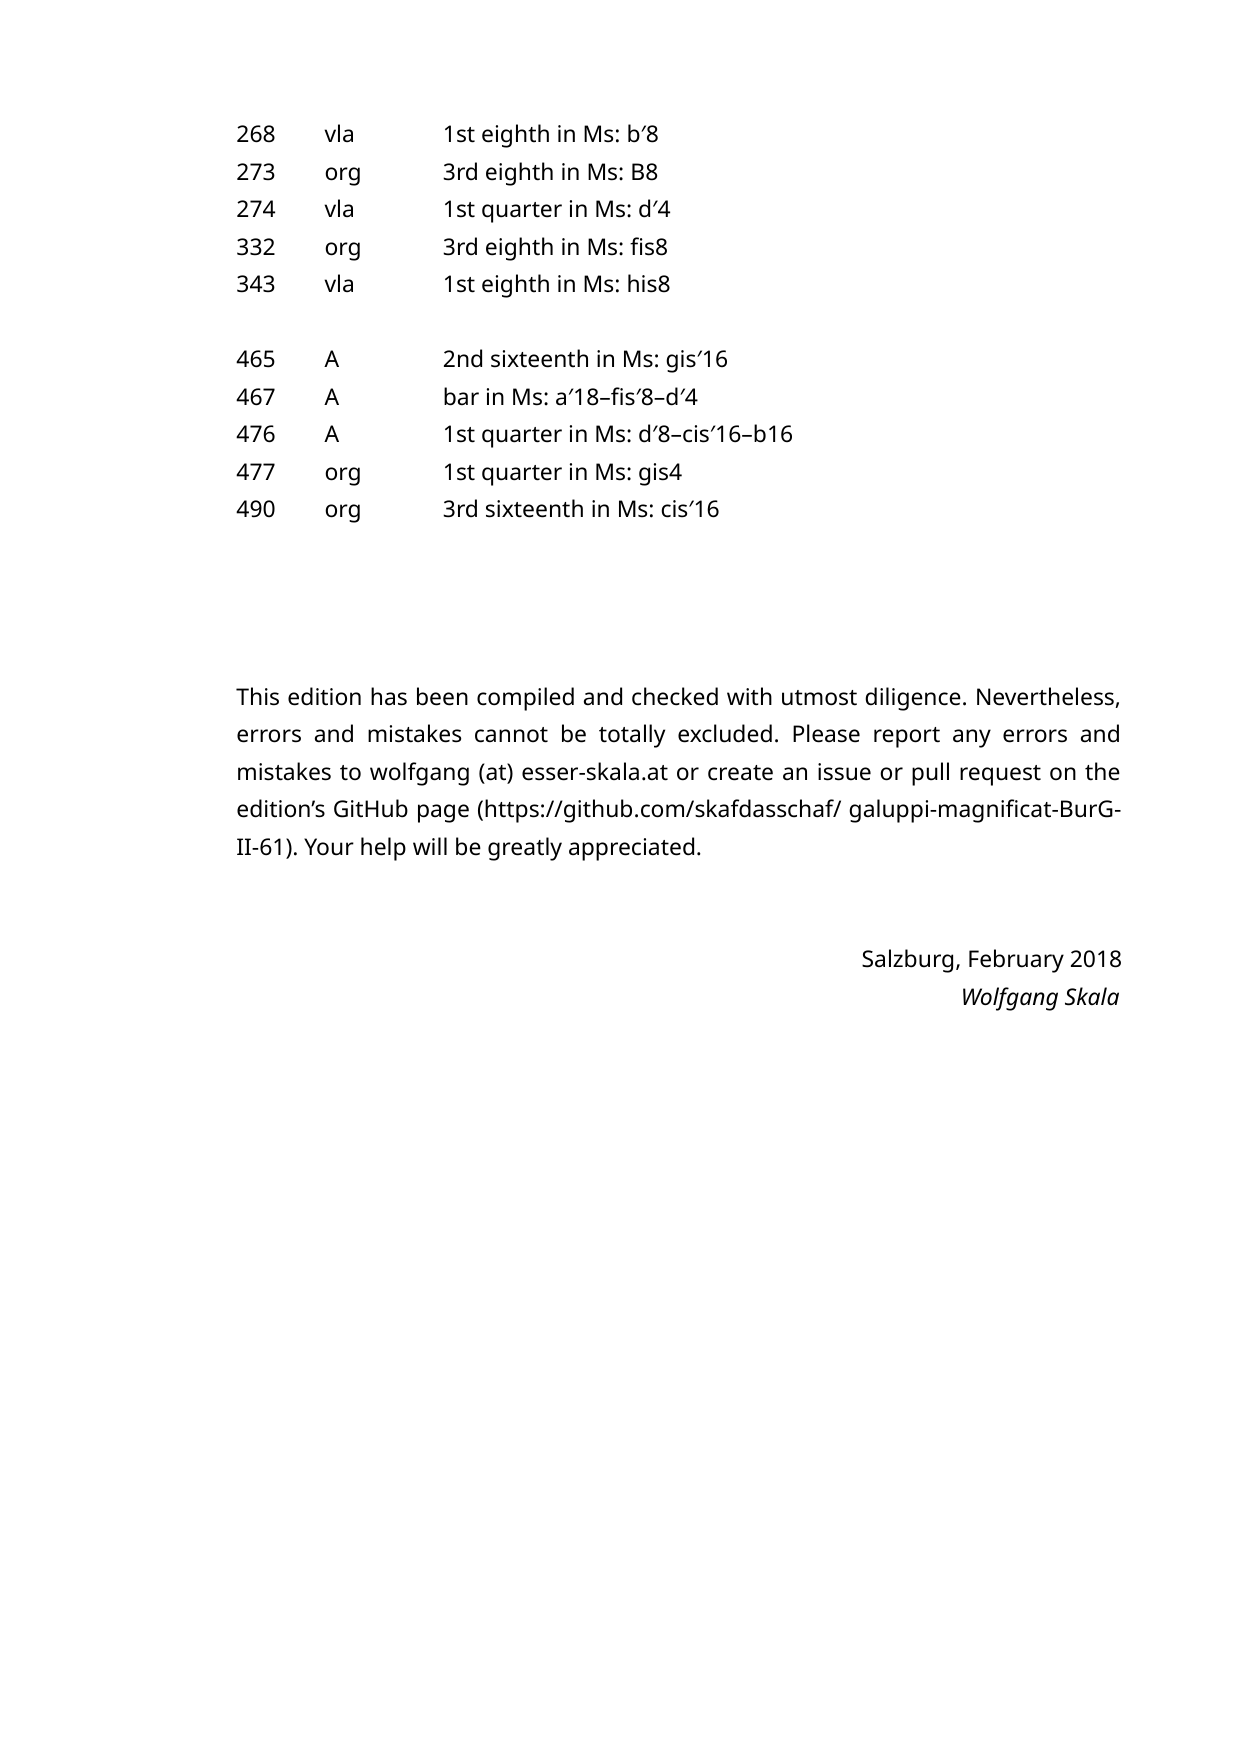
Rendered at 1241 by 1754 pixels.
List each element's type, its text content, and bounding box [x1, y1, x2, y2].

text This edition has been compiled and checked with utmost diligence. Nevertheless, errors and mistakes cannot be totally excluded. Please report any errors and mistakes to wolfgang (at) esser-skala.at or create an issue or pull request on the edition’s GitHub page (https://github.com/skafdasschaf/ galuppi-magnificat-BurG-II-61). Your help will be greatly appreciated. [236, 681, 1122, 862]
text Salzburg, February 2018 Wolfgang Skala [236, 943, 1122, 1012]
text 268 vla 1st eighth in Ms: b′8 273 org 3rd eighth in Ms: B8 274 vla 1st quarter in Ms: d′4 332 org 3rd eighth in Ms: fis8 343 vla 1st eighth in Ms: his8 465 A 2nd sixteenth in Ms: gis′16 467 A bar in Ms: a′18–fis′8–d′4 476 A 1st quarter in Ms: d′8–cis′16–b16 477 org 1st quarter in Ms: gis4 490 org 3rd sixteenth in Ms: cis′16 [236, 118, 1122, 637]
